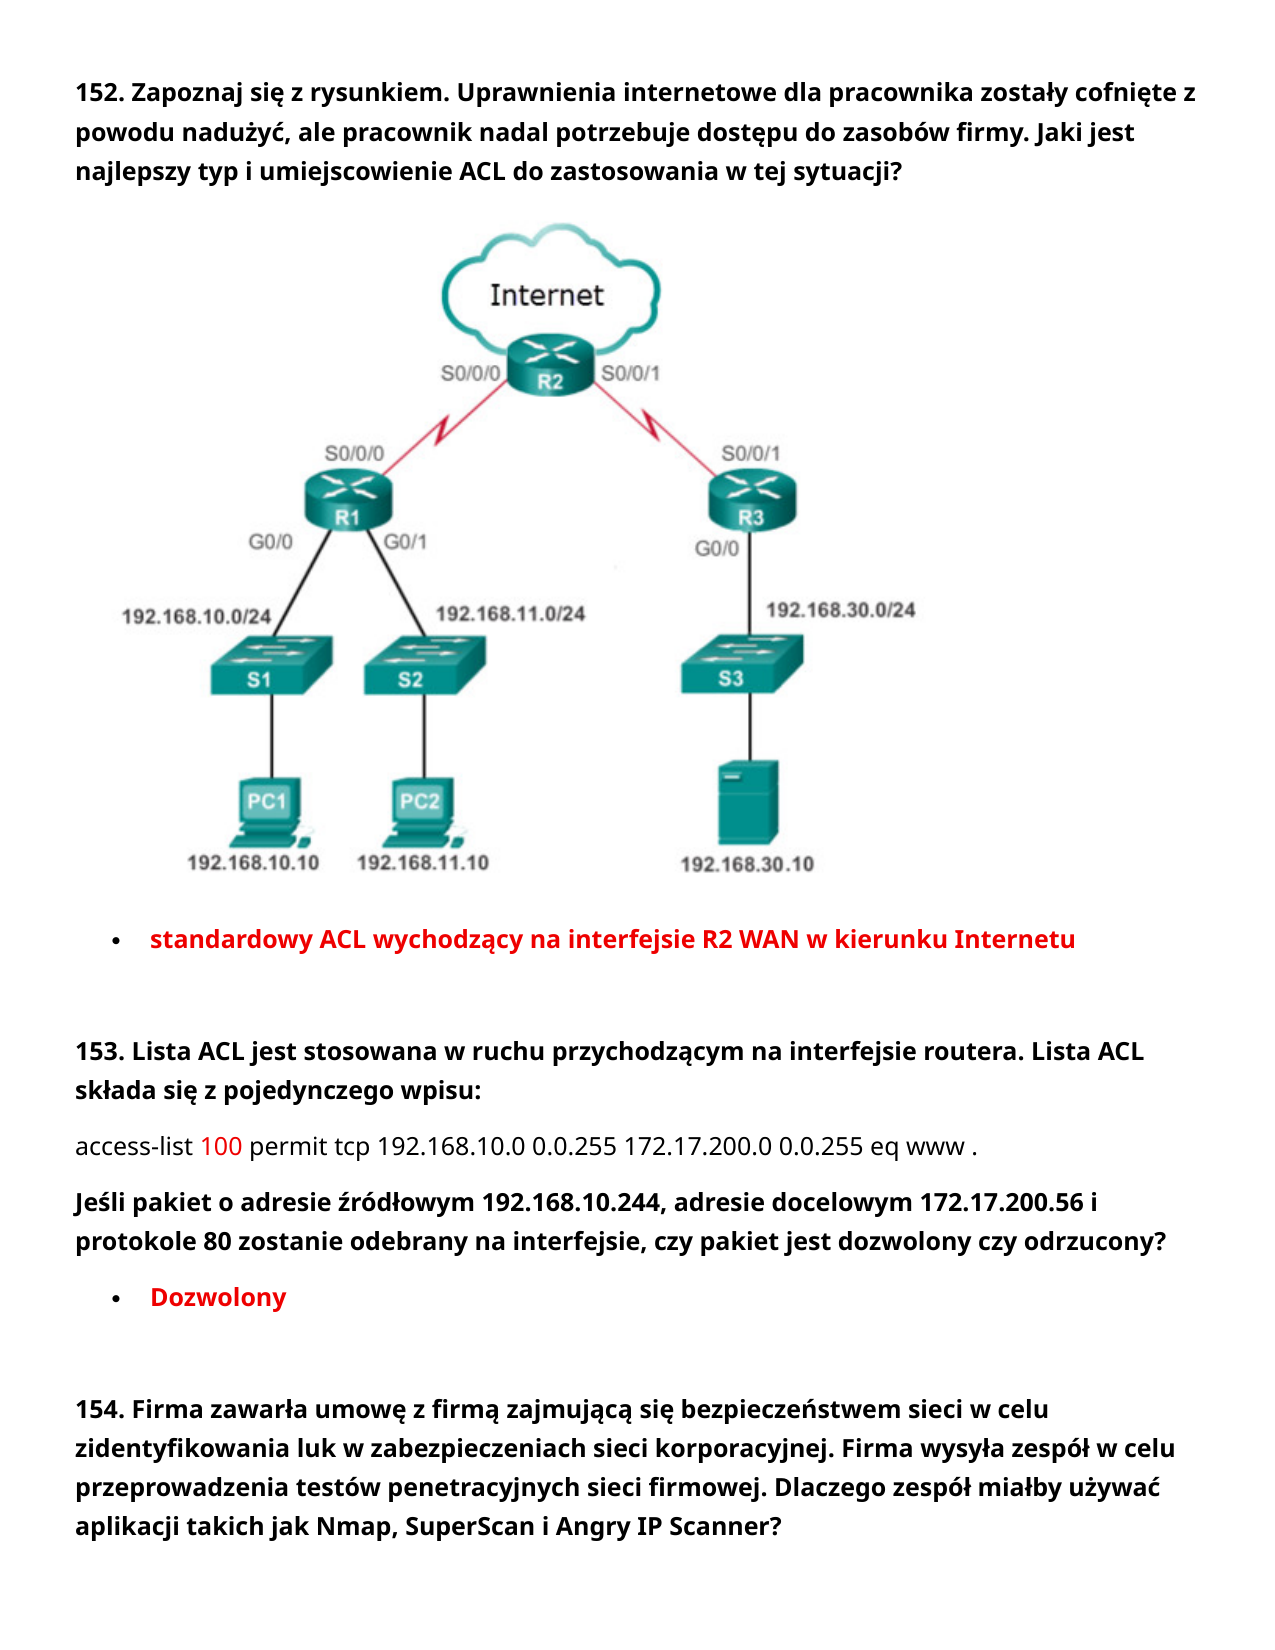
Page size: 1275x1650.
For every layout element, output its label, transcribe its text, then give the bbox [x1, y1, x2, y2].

text 152. Zapoznaj się z rysunkiem. Uprawnienia internetowe dla pracownika zostały cofnięte z powodu nadużyć, ale pracownik nadal potrzebuje dostępu do zasobów firmy. Jaki jest najlepszy typ i umiejscowienie ACL do zastosowania w tej sytuacji? [75, 75, 1200, 187]
list Dozwolony [112, 1280, 1200, 1314]
list standardowy ACL wychodzący na interfejsie R2 WAN w kierunku Internetu [112, 922, 1200, 956]
text access-list 100 permit tcp 192.168.10.0 0.0.255 172.17.200.0 0.0.255 eq www . [75, 1129, 1200, 1163]
text 154. Firma zawarła umowę z firmą zajmującą się bezpieczeństwem sieci w celu zidentyfikowania luk w zabezpieczeniach sieci korporacyjnej. Firma wysyła zespół w celu przeprowadzenia testów penetracyjnych sieci firmowej. Dlaczego zespół miałby używać aplikacji takich jak Nmap, SuperScan i Angry IP Scanner? [75, 1391, 1200, 1543]
text 153. Lista ACL jest stosowana w ruchu przychodzącym na interfejsie routera. Lista ACL składa się z pojedynczego wpisu: [75, 1034, 1200, 1107]
text Jeśli pakiet o adresie źródłowym 192.168.10.244, adresie docelowym 172.17.200.56 i protokole 80 zostanie odebrany na interfejsie, czy pakiet jest dozwolony czy odrzucony? [75, 1185, 1200, 1258]
